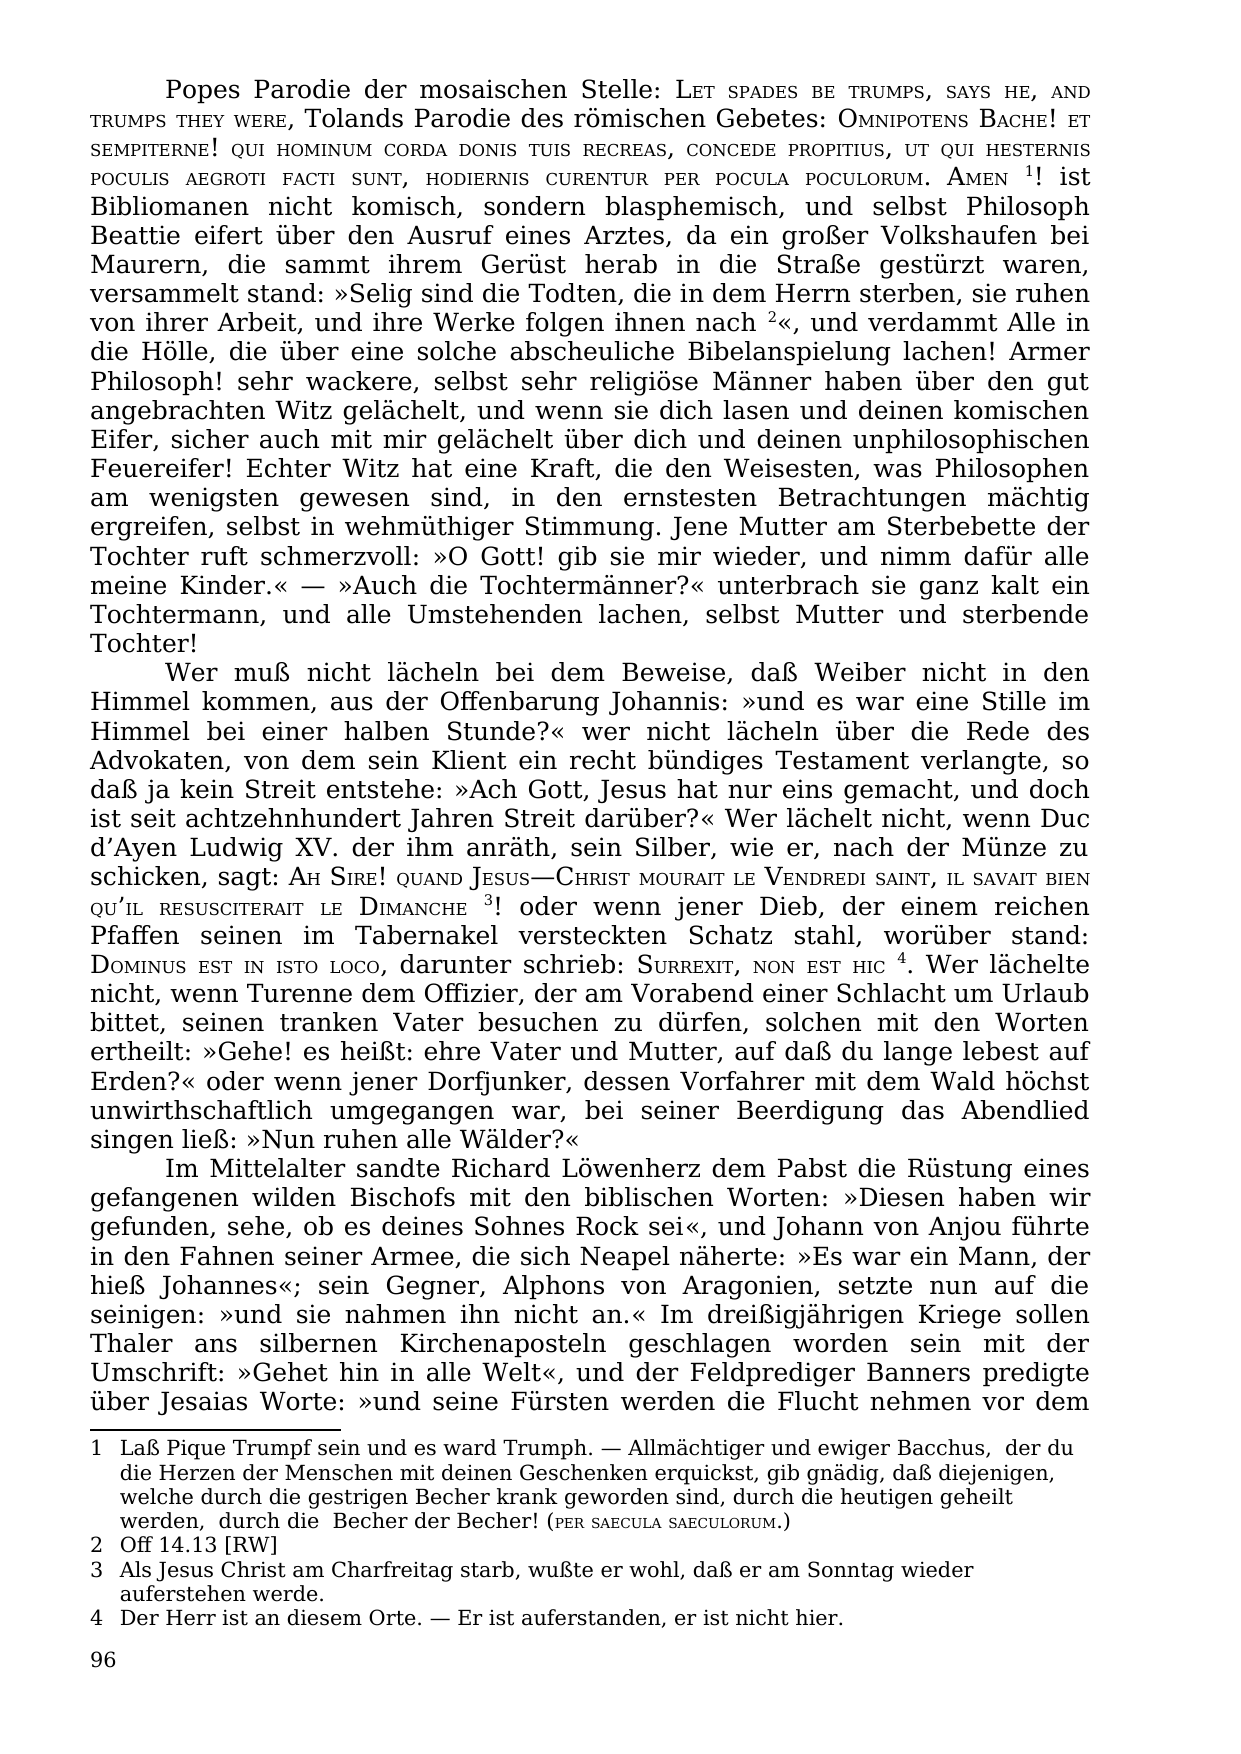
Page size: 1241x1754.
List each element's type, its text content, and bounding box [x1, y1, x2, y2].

text Im Mittelalter sandte Richard Löwenherz dem Pabst die Rüstung eines gefangenen wilden Bischofs mit den biblischen Worten: »Diesen haben wir gefunden, sehe, ob es deines Sohnes Rock sei«, und Johann von Anjou führte in den Fahnen seiner Armee, die sich Neapel näherte: »Es war ein Mann, der hieß Johannes«; sein Gegner, Alphons von Aragonien, setzte nun auf die seinigen: »und sie nahmen ihn nicht an.« Im dreißigjährigen Kriege sollen Thaler ans silbernen Kirchenaposteln geschlagen worden sein mit der Umschrift: »Gehet hin in alle Welt«, und der Feldprediger Banners predigte über Jesaias Worte: »und seine Fürsten werden die Flucht nehmen vor dem [90, 1154, 1091, 1417]
text Off 14.13 [RW] [90, 1533, 1091, 1558]
text Der Herr ist an diesem Orte. — Er ist auferstanden, er ist nicht hier. [90, 1606, 1091, 1631]
text Popes Parodie der mosaischen Stelle: Let spades be trumps, says he, and trumps they were, Tolands Parodie des römischen Gebetes: Omnipotens Bache! et sempiterne! qui hominum corda donis tuis recreas, concede propitius, ut qui hesternis poculis aegroti facti sunt, hodiernis curentur per pocula poculorum. Amen ! ist Bibliomanen nicht komisch, sondern blasphemisch, und selbst Philosoph Beattie eifert über den Ausruf eines Arztes, da ein großer Volkshaufen bei Maurern, die sammt ihrem Gerüst herab in die Straße gestürzt waren, versammelt stand: »Selig sind die Todten, die in dem Herrn sterben, sie ruhen von ihrer Arbeit, und ihre Werke folgen ihnen nach «, und verdammt Alle in die Hölle, die über eine solche abscheuliche Bibelanspielung lachen! Armer Philosoph! sehr wackere, selbst sehr religiöse Männer haben über den gut angebrachten Witz gelächelt, und wenn sie dich lasen und deinen komischen Eifer, sicher auch mit mir gelächelt über dich und deinen unphilosophischen Feuereifer! Echter Witz hat eine Kraft, die den Weisesten, was Philosophen am wenigsten gewesen sind, in den ernstesten Betrachtungen mächtig ergreifen, selbst in wehmüthiger Stimmung. Jene Mutter am Sterbebette der Tochter ruft schmerzvoll: »O Gott! gib sie mir wieder, und nimm dafür alle meine Kinder.« — »Auch die Tochtermänner?« unterbrach sie ganz kalt ein Tochtermann, und alle Umstehenden lachen, selbst Mutter und sterbende Tochter! [90, 75, 1091, 658]
text Wer muß nicht lächeln bei dem Beweise, daß Weiber nicht in den Himmel kommen, aus der Offenbarung Johannis: »und es war eine Stille im Himmel bei einer halben Stunde?« wer nicht lächeln über die Rede des Advokaten, von dem sein Klient ein recht bündiges Testament verlangte, so daß ja kein Streit entstehe: »Ach Gott, Jesus hat nur eins gemacht, und doch ist seit achtzehnhundert Jahren Streit darüber?« Wer lächelt nicht, wenn Duc d’Ayen Ludwig XV. der ihm anräth, sein Silber, wie er, nach der Münze zu schicken, sagt: Ah Sire! quand Jesus—Christ mourait le Vendredi saint, il savait bien qu’il resusciterait le Dimanche ! oder wenn jener Dieb, der einem reichen Pfaffen seinen im Tabernakel versteckten Schatz stahl, worüber stand: Dominus est in isto loco, darunter schrieb: Surrexit, non est hic . Wer lächelte nicht, wenn Turenne dem Offizier, der am Vorabend einer Schlacht um Urlaub bittet, seinen tranken Vater besuchen zu dürfen, solchen mit den Worten ertheilt: »Gehe! es heißt: ehre Vater und Mutter, auf daß du lange lebest auf Erden?« oder wenn jener Dorfjunker, dessen Vorfahrer mit dem Wald höchst unwirthschaftlich umgegangen war, bei seiner Beerdigung das Abendlied singen ließ: »Nun ruhen alle Wälder?« [90, 658, 1091, 1154]
text Als Jesus Christ am Charfreitag starb, wußte er wohl, daß er am Sonntag wieder auferstehen werde. [90, 1558, 1091, 1606]
text Laß Pique Trumpf sein und es ward Trumph. — Allmächtiger und ewiger Bacchus, der du die Herzen der Menschen mit deinen Geschenken erquickst, gib gnädig, daß diejenigen, welche durch die gestrigen Becher krank geworden sind, durch die heutigen geheilt werden, durch die Becher der Becher! (per saecula saeculorum.) [90, 1436, 1091, 1533]
